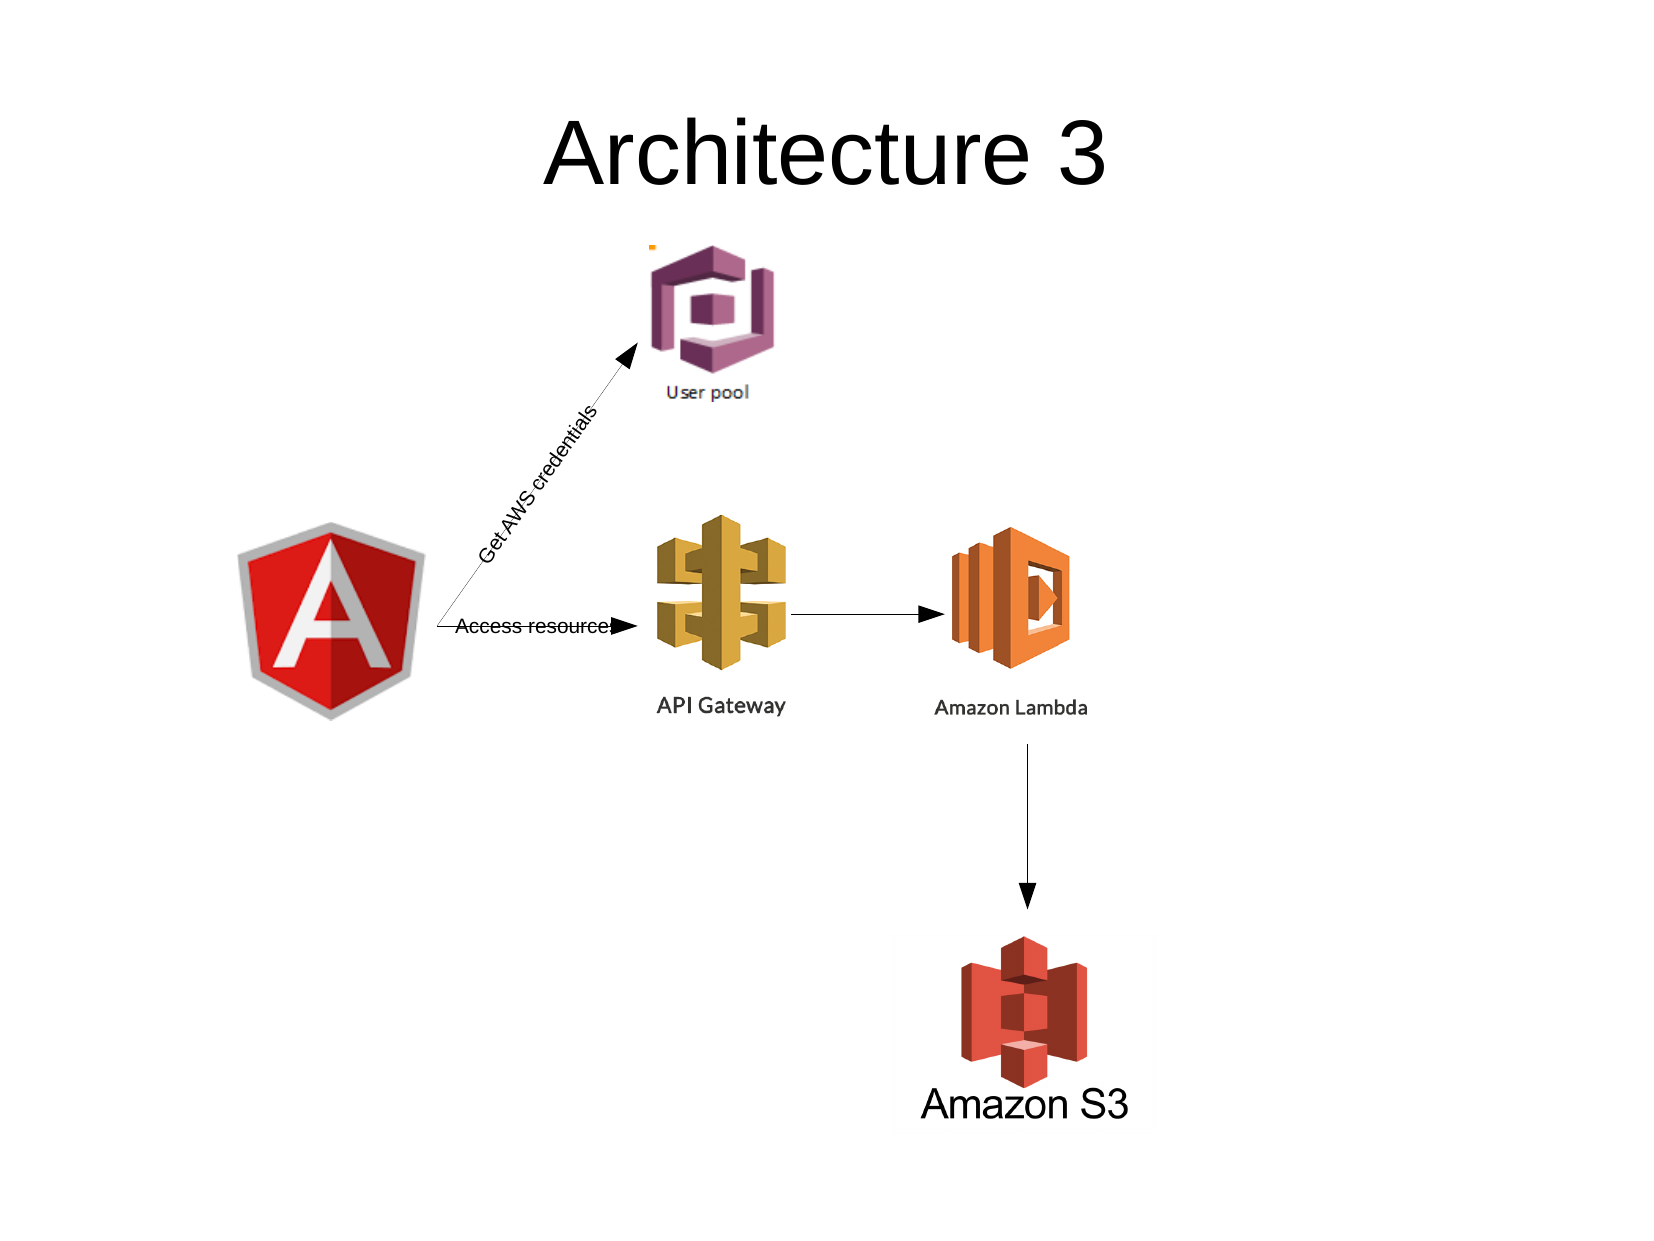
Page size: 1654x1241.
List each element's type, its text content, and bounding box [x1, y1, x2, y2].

title Architecture 3 [82, 49, 1571, 257]
picture [890, 933, 1158, 1134]
picture [649, 245, 777, 402]
picture [625, 515, 814, 721]
picture [909, 519, 1102, 721]
picture [237, 522, 426, 721]
